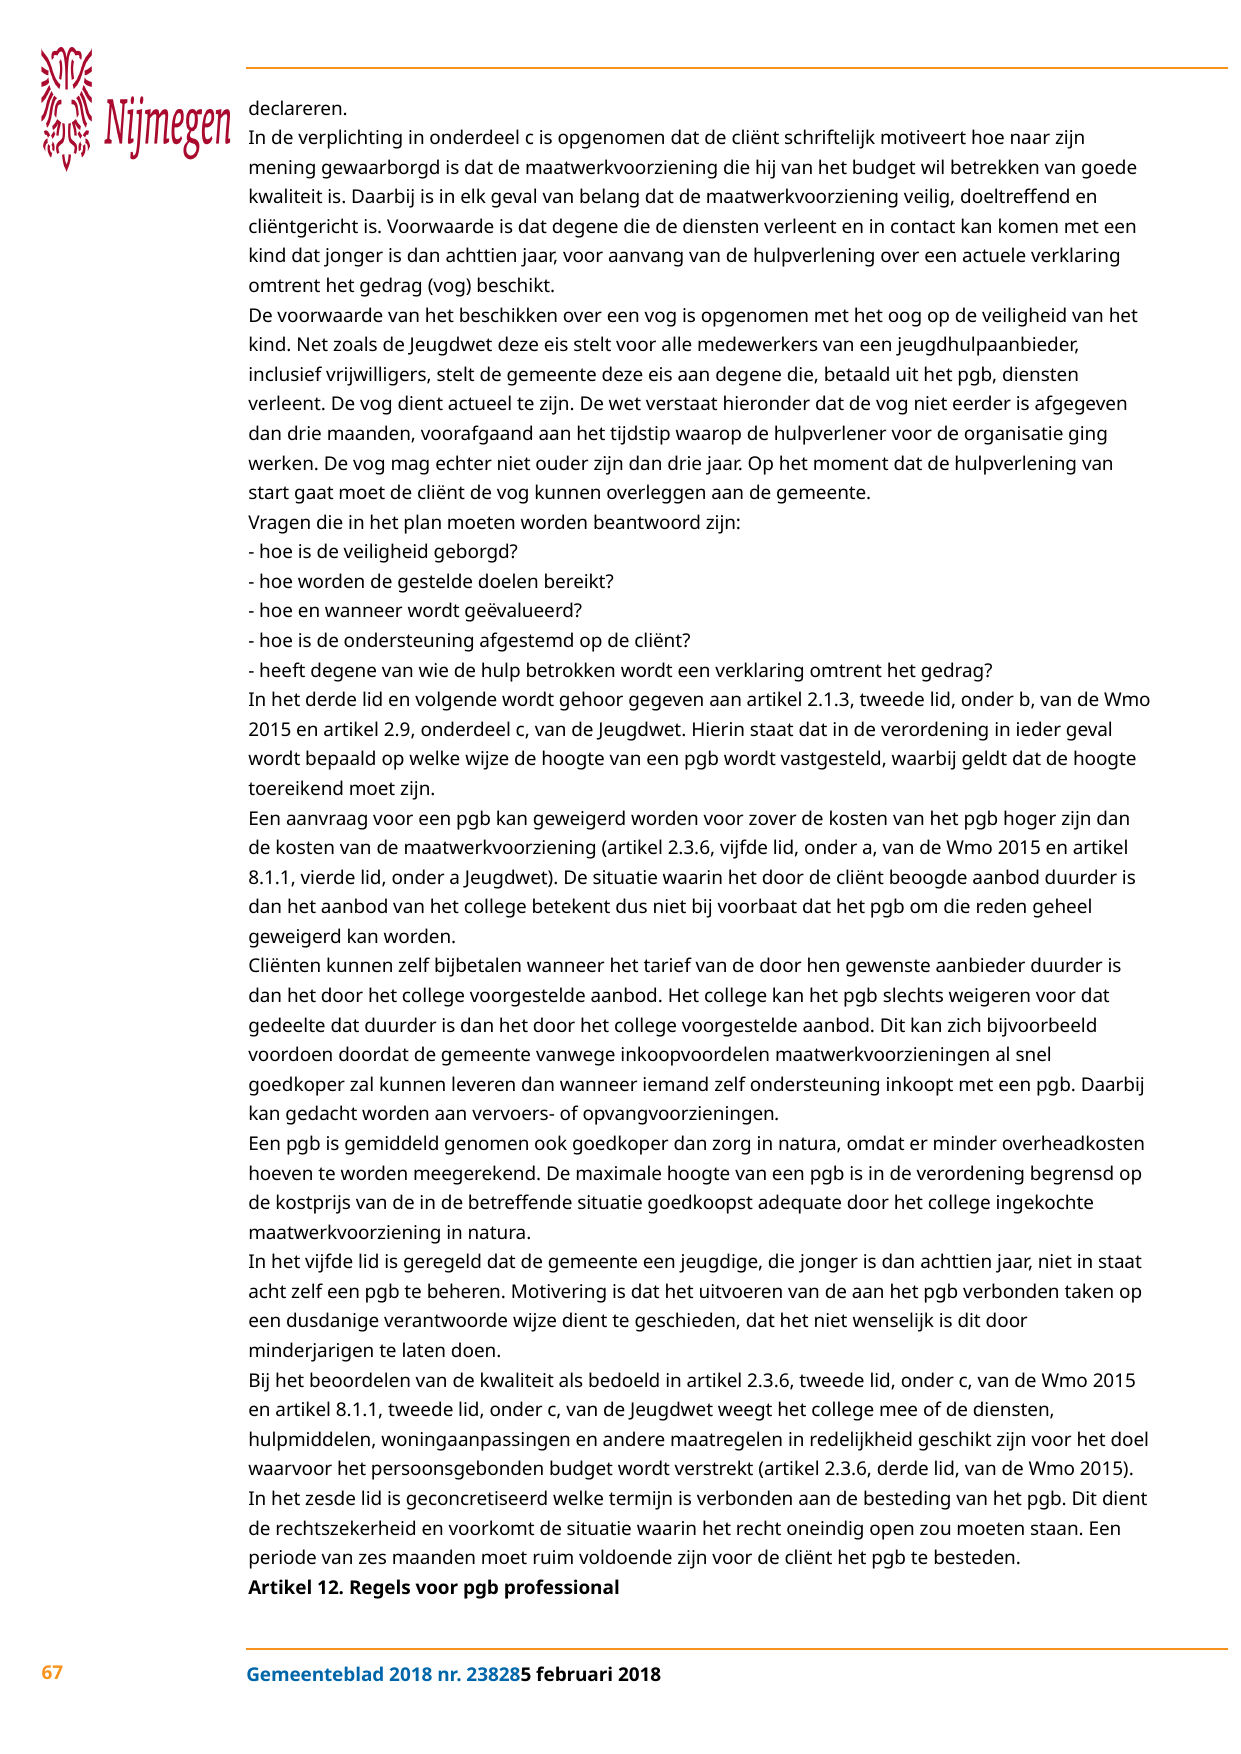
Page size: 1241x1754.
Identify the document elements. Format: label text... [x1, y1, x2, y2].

text - heeft degene van wie de hulp betrokken wordt een verklaring omtrent het gedrag? [248, 657, 1152, 683]
text In de verplichting in onderdeel c is opgenomen dat de cliënt schriftelijk motiveert hoe naar zijn mening gewaarborgd is dat de maatwerkvoorziening die hij van het budget wil betrekken van goede kwaliteit is. Daarbij is in elk geval van belang dat de maatwerkvoorziening veilig, doeltreffend en cliëntgericht is. Voorwaarde is dat degene die de diensten verleent en in contact kan komen met een kind dat jonger is dan achttien jaar, voor aanvang van de hulpverlening over een actuele verklaring omtrent het gedrag (vog) beschikt. [248, 124, 1152, 298]
text - hoe en wanneer wordt geëvalueerd? [248, 598, 1152, 623]
text In het zesde lid is geconcretiseerd welke termijn is verbonden aan de besteding van het pgb. Dit dient de rechtszekerheid en voorkomt de situatie waarin het recht oneindig open zou moeten staan. Een periode van zes maanden moet ruim voldoende zijn voor de cliënt het pgb te besteden. [248, 1485, 1152, 1570]
text - hoe is de veiligheid geborgd? [248, 538, 1152, 564]
text De voorwaarde van het beschikken over een vog is opgenomen met het oog op de veiligheid van het kind. Net zoals de Jeugdwet deze eis stelt voor alle medewerkers van een jeugdhulpaanbieder, inclusief vrijwilligers, stelt de gemeente deze eis aan degene die, betaald uit het pgb, diensten verleent. De vog dient actueel te zijn. De wet verstaat hieronder dat de vog niet eerder is afgegeven dan drie maanden, voorafgaand aan het tijdstip waarop de hulpverlener voor de organisatie ging werken. De vog mag echter niet ouder zijn dan drie jaar. Op het moment dat de hulpverlening van start gaat moet de cliënt de vog kunnen overleggen aan de gemeente. [248, 302, 1152, 505]
text Een aanvraag voor een pgb kan geweigerd worden voor zover de kosten van het pgb hoger zijn dan de kosten van de maatwerkvoorziening (artikel 2.3.6, vijfde lid, onder a, van de Wmo 2015 en artikel 8.1.1, vierde lid, onder a Jeugdwet). De situatie waarin het door de cliënt beoogde aanbod duurder is dan het aanbod van het college betekent dus niet bij voorbaat dat het pgb om die reden geheel geweigerd kan worden. [248, 805, 1152, 949]
text Vragen die in het plan moeten worden beantwoord zijn: [248, 509, 1152, 535]
text Cliënten kunnen zelf bijbetalen wanneer het tarief van de door hen gewenste aanbieder duurder is dan het door het college voorgestelde aanbod. Het college kan het pgb slechts weigeren voor dat gedeelte dat duurder is dan het door het college voorgestelde aanbod. Dit kan zich bijvoorbeeld voordoen doordat de gemeente vanwege inkoopvoordelen maatwerkvoorzieningen al snel goedkoper zal kunnen leveren dan wanneer iemand zelf ondersteuning inkoopt met een pgb. Daarbij kan gedacht worden aan vervoers- of opvangvoorzieningen. [248, 953, 1152, 1126]
text - hoe is de ondersteuning afgestemd op de cliënt? [248, 627, 1152, 653]
text In het vijfde lid is geregeld dat de gemeente een jeugdige, die jonger is dan achttien jaar, niet in staat acht zelf een pgb te beheren. Motivering is dat het uitvoeren van de aan het pgb verbonden taken op een dusdanige verantwoorde wijze dient te geschieden, dat het niet wenselijk is dit door minderjarigen te laten doen. [248, 1248, 1152, 1363]
text - hoe worden de gestelde doelen bereikt? [248, 568, 1152, 594]
picture [41, 47, 231, 172]
text Artikel 12. Regels voor pgb professional [248, 1574, 1152, 1600]
text declareren. [248, 95, 1152, 121]
text In het derde lid en volgende wordt gehoor gegeven aan artikel 2.1.3, tweede lid, onder b, van de Wmo 2015 en artikel 2.9, onderdeel c, van de Jeugdwet. Hierin staat dat in de verordening in ieder geval wordt bepaald op welke wijze de hoogte van een pgb wordt vastgesteld, waarbij geldt dat de hoogte toereikend moet zijn. [248, 686, 1152, 801]
text Bij het beoordelen van de kwaliteit als bedoeld in artikel 2.3.6, tweede lid, onder c, van de Wmo 2015 en artikel 8.1.1, tweede lid, onder c, van de Jeugdwet weegt het college mee of de diensten, hulpmiddelen, woningaanpassingen en andere maatregelen in redelijkheid geschikt zijn voor het doel waarvoor het persoonsgebonden budget wordt verstrekt (artikel 2.3.6, derde lid, van de Wmo 2015). [248, 1367, 1152, 1481]
text Een pgb is gemiddeld genomen ook goedkoper dan zorg in natura, omdat er minder overheadkosten hoeven te worden meegerekend. De maximale hoogte van een pgb is in de verordening begrensd op de kostprijs van de in de betreffende situatie goedkoopst adequate door het college ingekochte maatwerkvoorziening in natura. [248, 1130, 1152, 1245]
